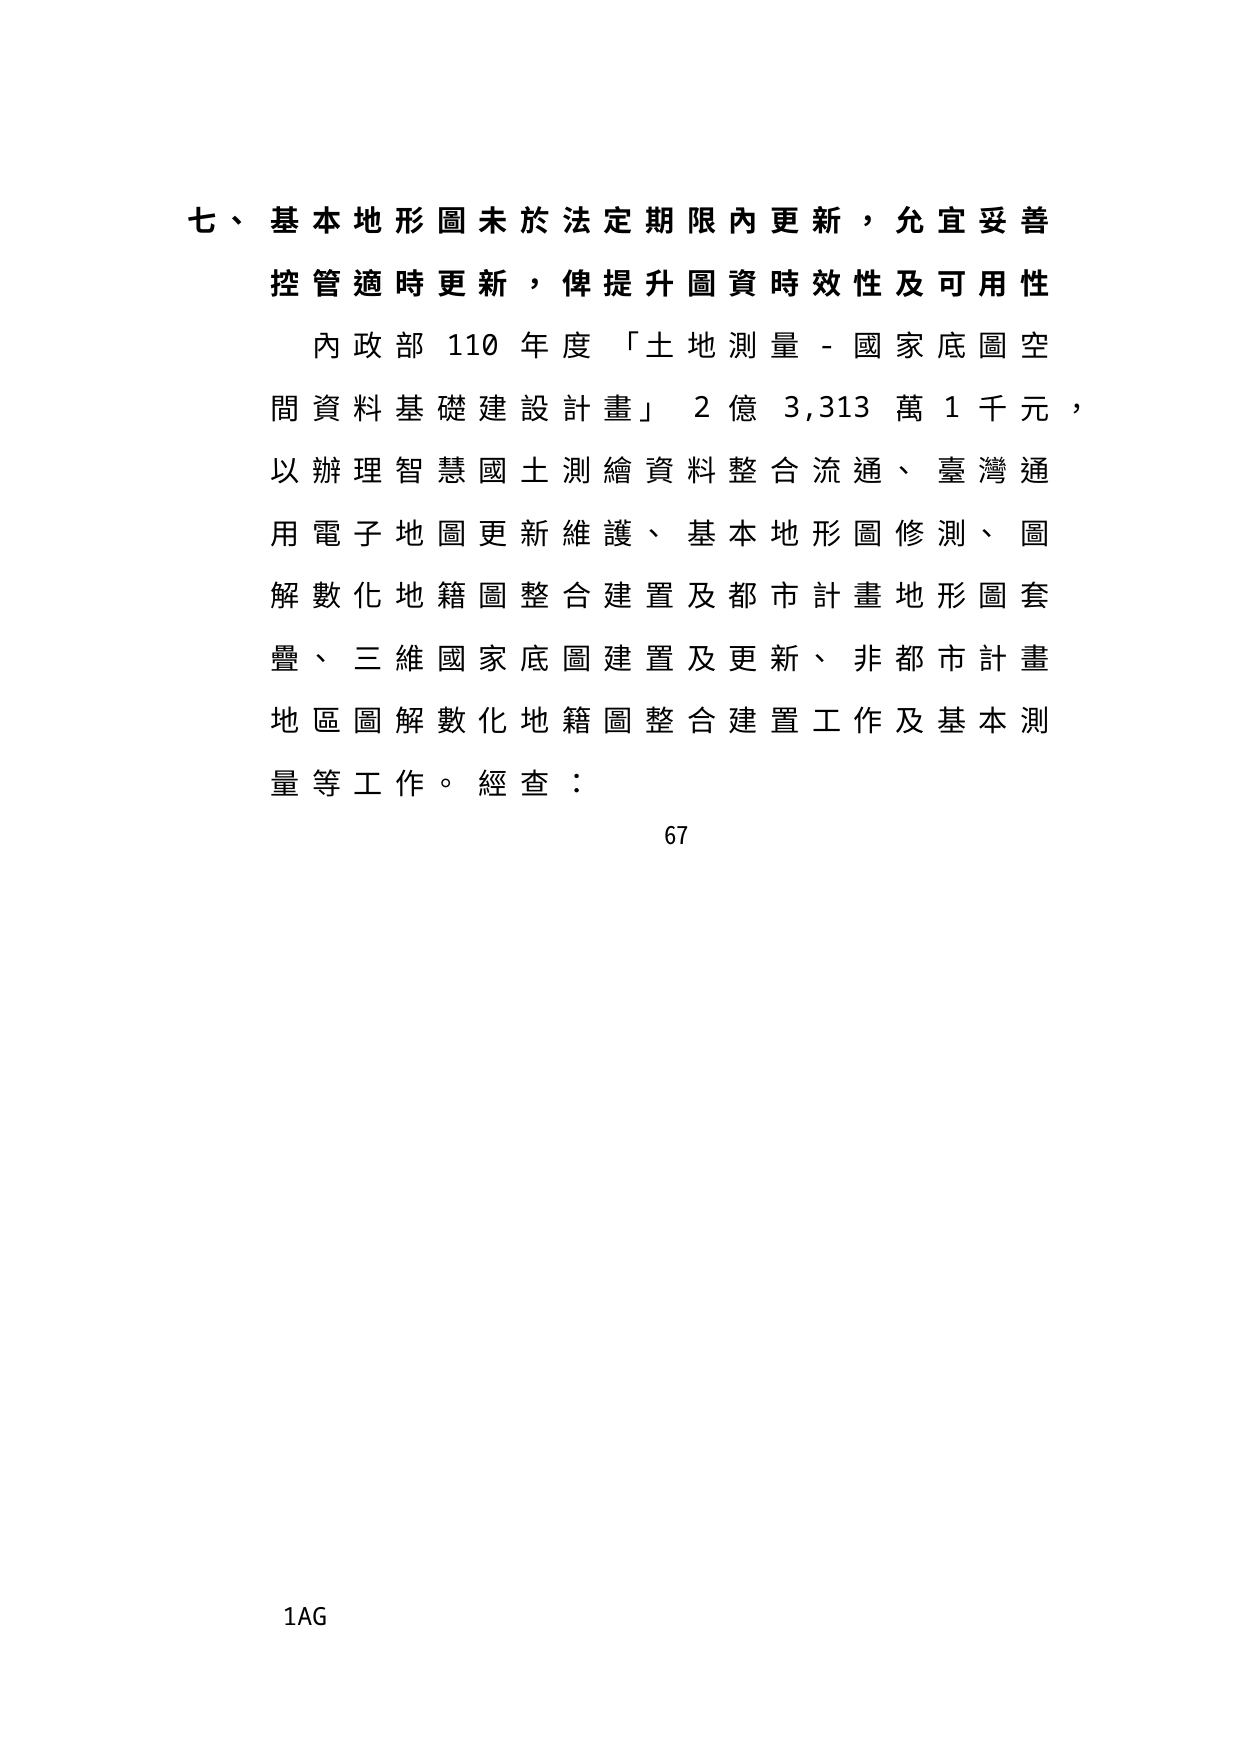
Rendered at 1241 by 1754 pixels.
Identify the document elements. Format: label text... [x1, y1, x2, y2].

text 七、基本地形圖未於法定期限內更新，允宜妥善控管適時更新，俾提升圖資時效性及可用性 [181, 177, 1056, 302]
text 內政部110年度「土地測量-國家底圖空間資料基礎建設計畫」2億3,313萬1千元，以辦理智慧國土測繪資料整合流通、臺灣通用電子地圖更新維護、基本地形圖修測、圖解數化地籍圖整合建置及都市計畫地形圖套疊、三維國家底圖建置及更新、非都市計畫地區圖解數化地籍圖整合建置工作及基本測量等工作。經查： [240, 302, 1056, 802]
